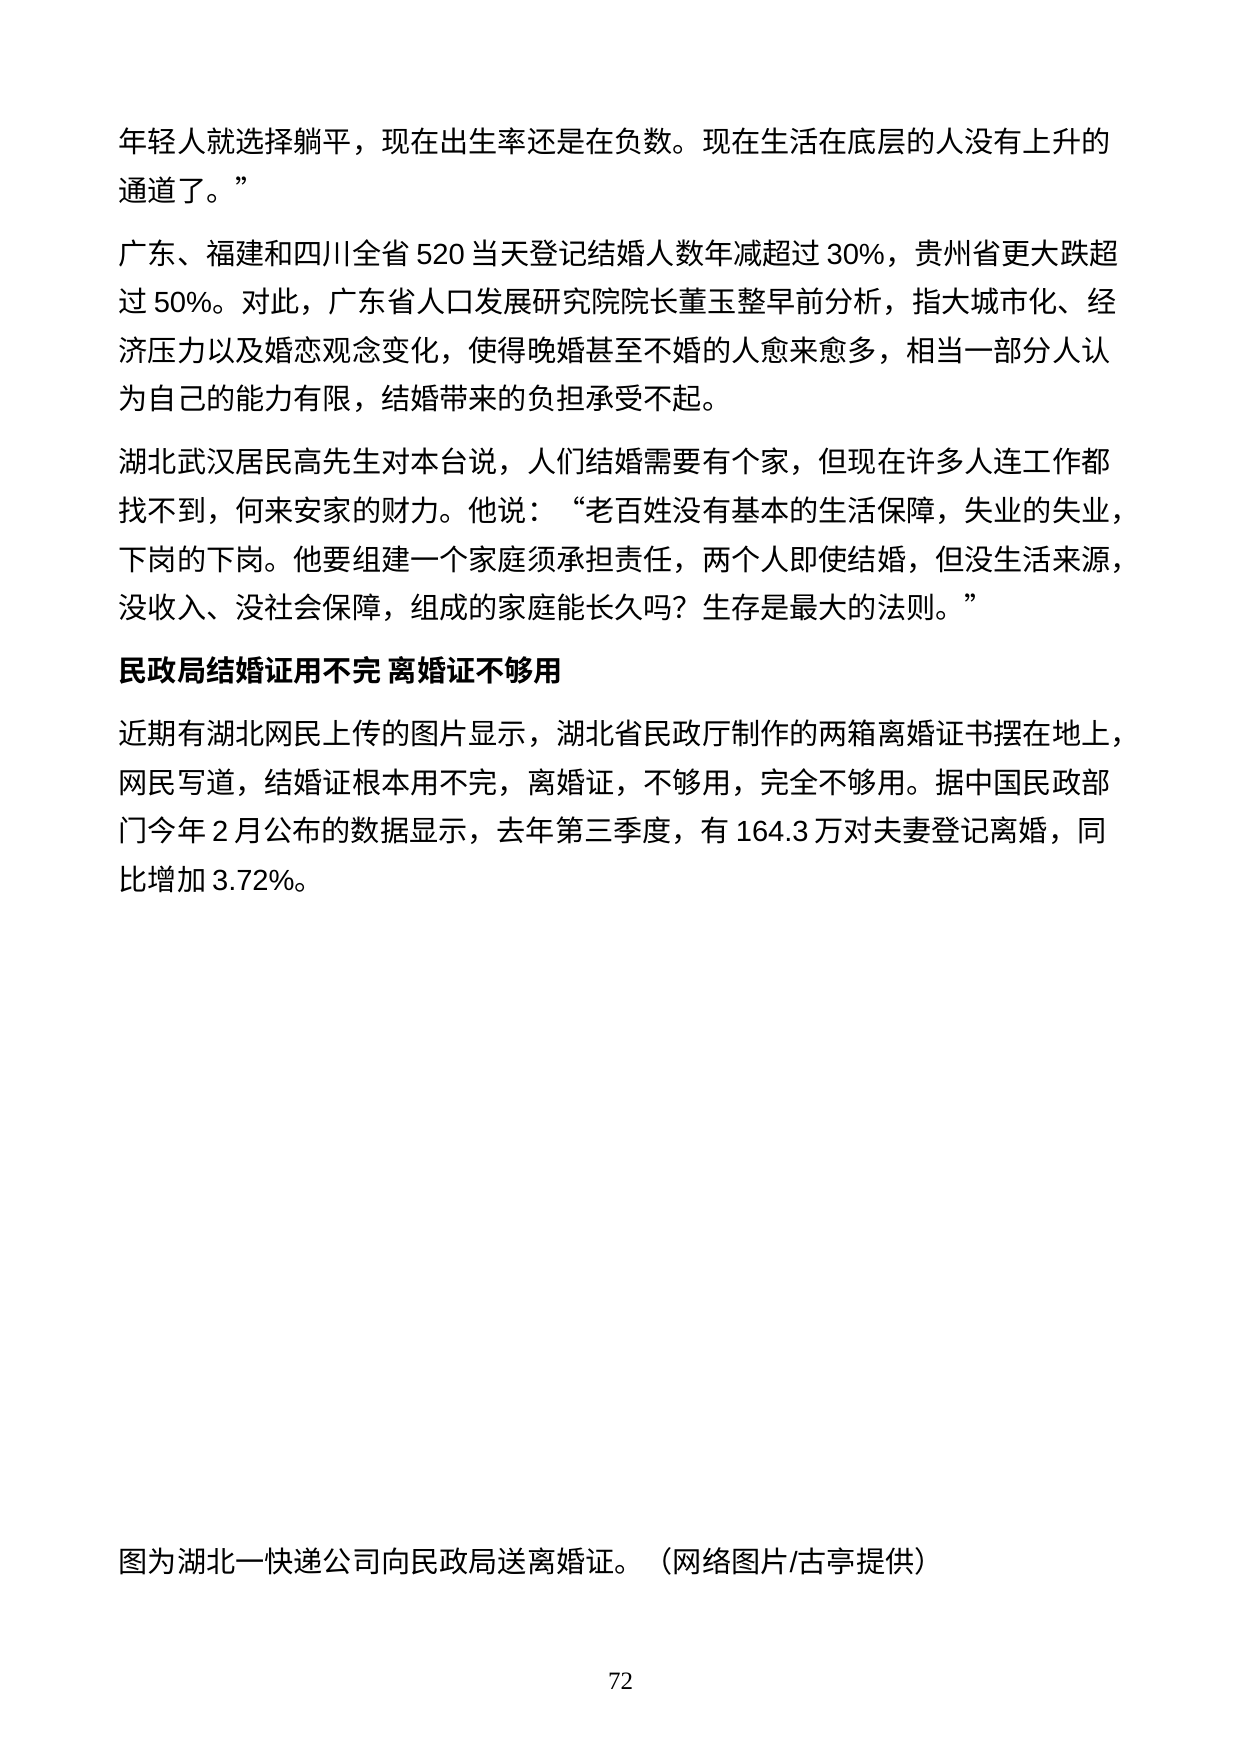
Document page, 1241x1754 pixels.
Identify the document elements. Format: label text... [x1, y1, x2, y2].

text 图为湖北一快递公司向民政局送离婚证。（网络图片/古亭提供） [118, 919, 1122, 1581]
text 年轻人就选择躺平，现在出生率还是在负数。现在生活在底层的人没有上升的通道了。” [118, 118, 1122, 209]
text 广东、福建和四川全省520当天登记结婚人数年减超过30%，贵州省更大跌超过50%。对此，广东省人口发展研究院院长董玉整早前分析，指大城市化、经济压力以及婚恋观念变化，使得晚婚甚至不婚的人愈来愈多，相当一部分人认为自己的能力有限，结婚带来的负担承受不起。 [118, 230, 1122, 418]
text 湖北武汉居民高先生对本台说，人们结婚需要有个家，但现在许多人连工作都找不到，何来安家的财力。他说：“老百姓没有基本的生活保障，失业的失业，下岗的下岗。他要组建一个家庭须承担责任，两个人即使结婚，但没生活来源，没收入、没社会保障，组成的家庭能长久吗？生存是最大的法则。” [118, 439, 1122, 627]
text 近期有湖北网民上传的图片显示，湖北省民政厅制作的两箱离婚证书摆在地上，网民写道，结婚证根本用不完，离婚证，不够用，完全不够用。据中国民政部门今年2月公布的数据显示，去年第三季度，有164.3万对夫妻登记离婚，同比增加3.72%。 [118, 711, 1122, 899]
text 民政局结婚证用不完 离婚证不够用 [118, 648, 1122, 690]
